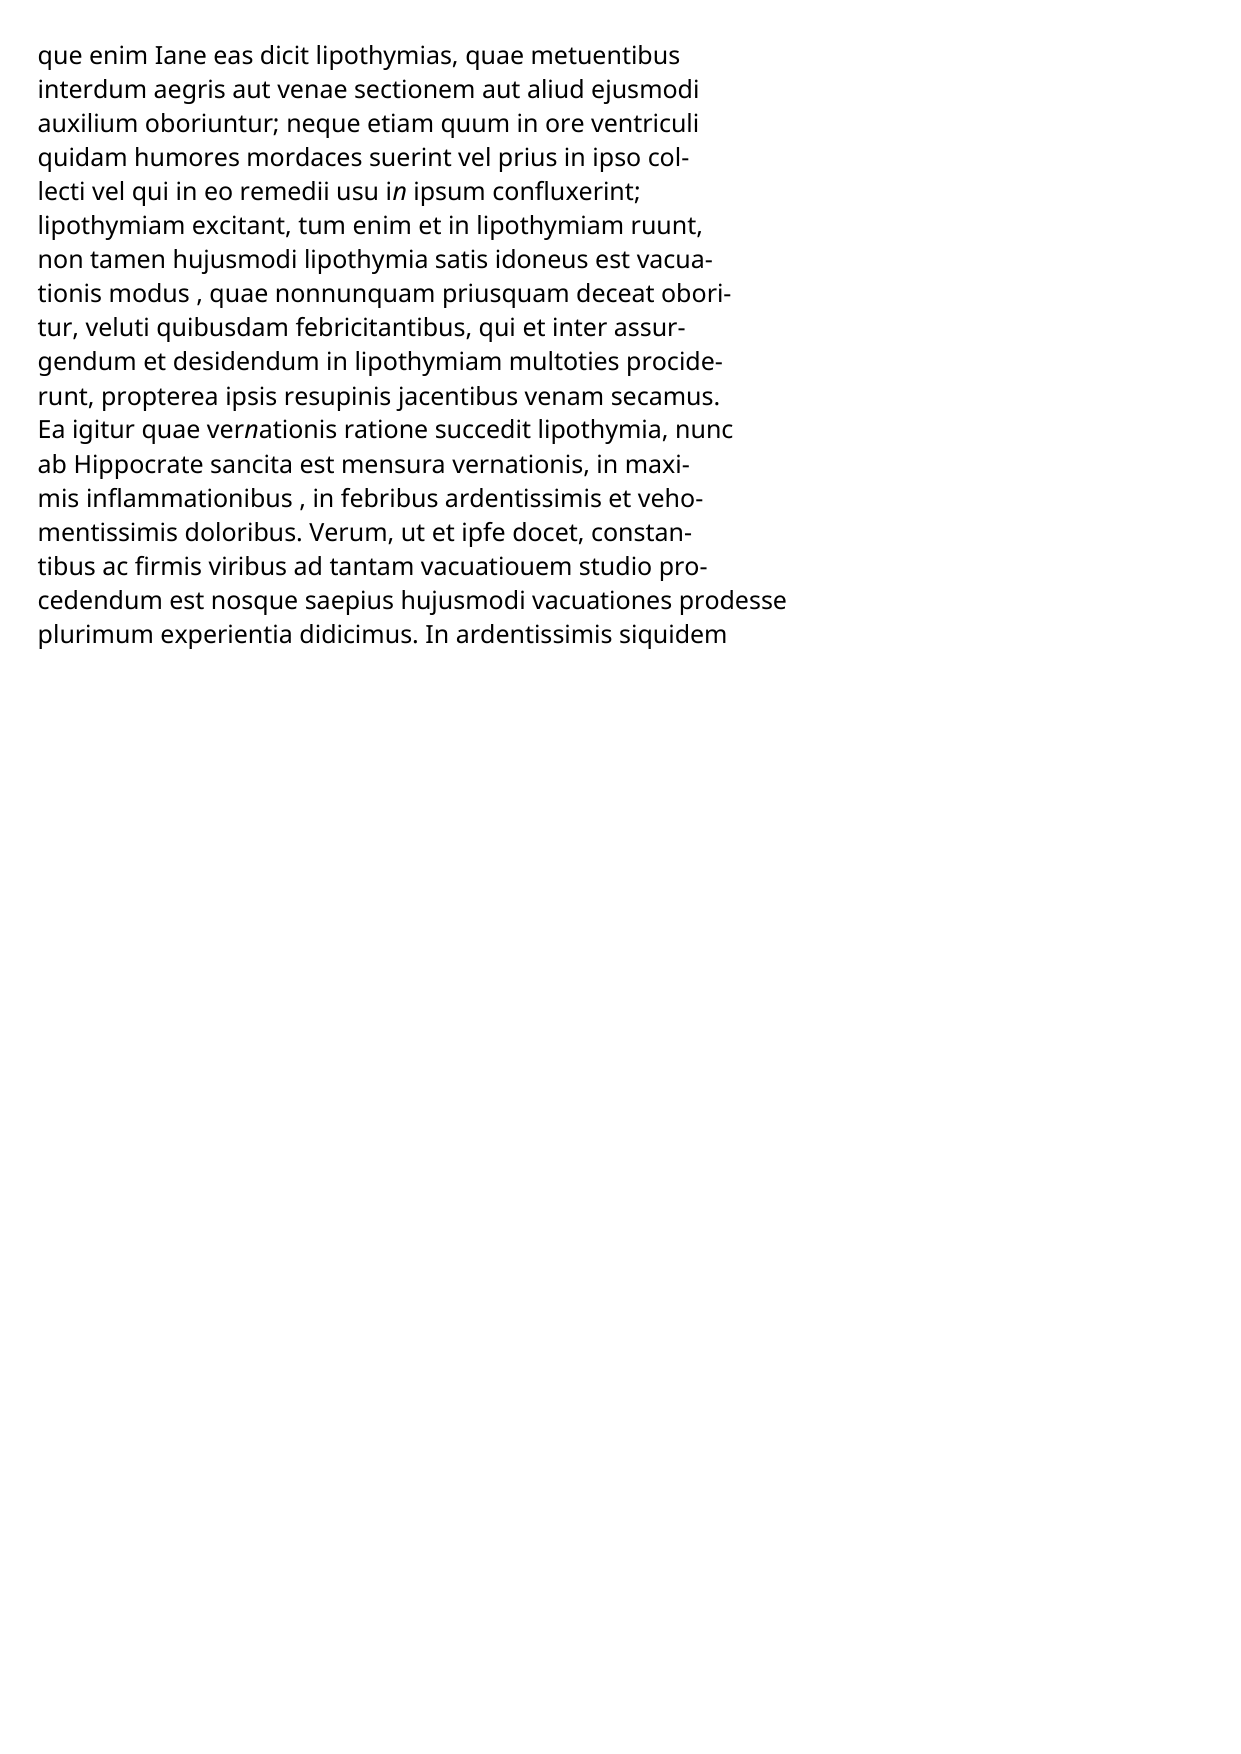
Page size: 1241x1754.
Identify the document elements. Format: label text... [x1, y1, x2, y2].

text que enim Iane eas dicit lipothymias, quae metuentibus interdum aegris aut venae sectionem aut aliud ejusmodi auxilium oboriuntur; neque etiam quum in ore ventriculi quidam humores mordaces suerint vel prius in ipso col- lecti vel qui in eo remedii usu in ipsum confluxerint; lipothymiam excitant, tum enim et in lipothymiam ruunt, non tamen hujusmodi lipothymia satis idoneus est vacua- tionis modus , quae nonnunquam priusquam deceat obori- tur, veluti quibusdam febricitantibus, qui et inter assur- gendum et desidendum in lipothymiam multoties procide- runt, propterea ipsis resupinis jacentibus venam secamus. Ea igitur quae vernationis ratione succedit lipothymia, nunc ab Hippocrate sancita est mensura vernationis, in maxi- mis inflammationibus , in febribus ardentissimis et veho- mentissimis doloribus. Verum, ut et ipfe docet, constan- tibus ac firmis viribus ad tantam vacuatiouem studio pro- cedendum est nosque saepius hujusmodi vacuationes prodesse plurimum experientia didicimus. In ardentissimis siquidem [37, 37, 1203, 651]
